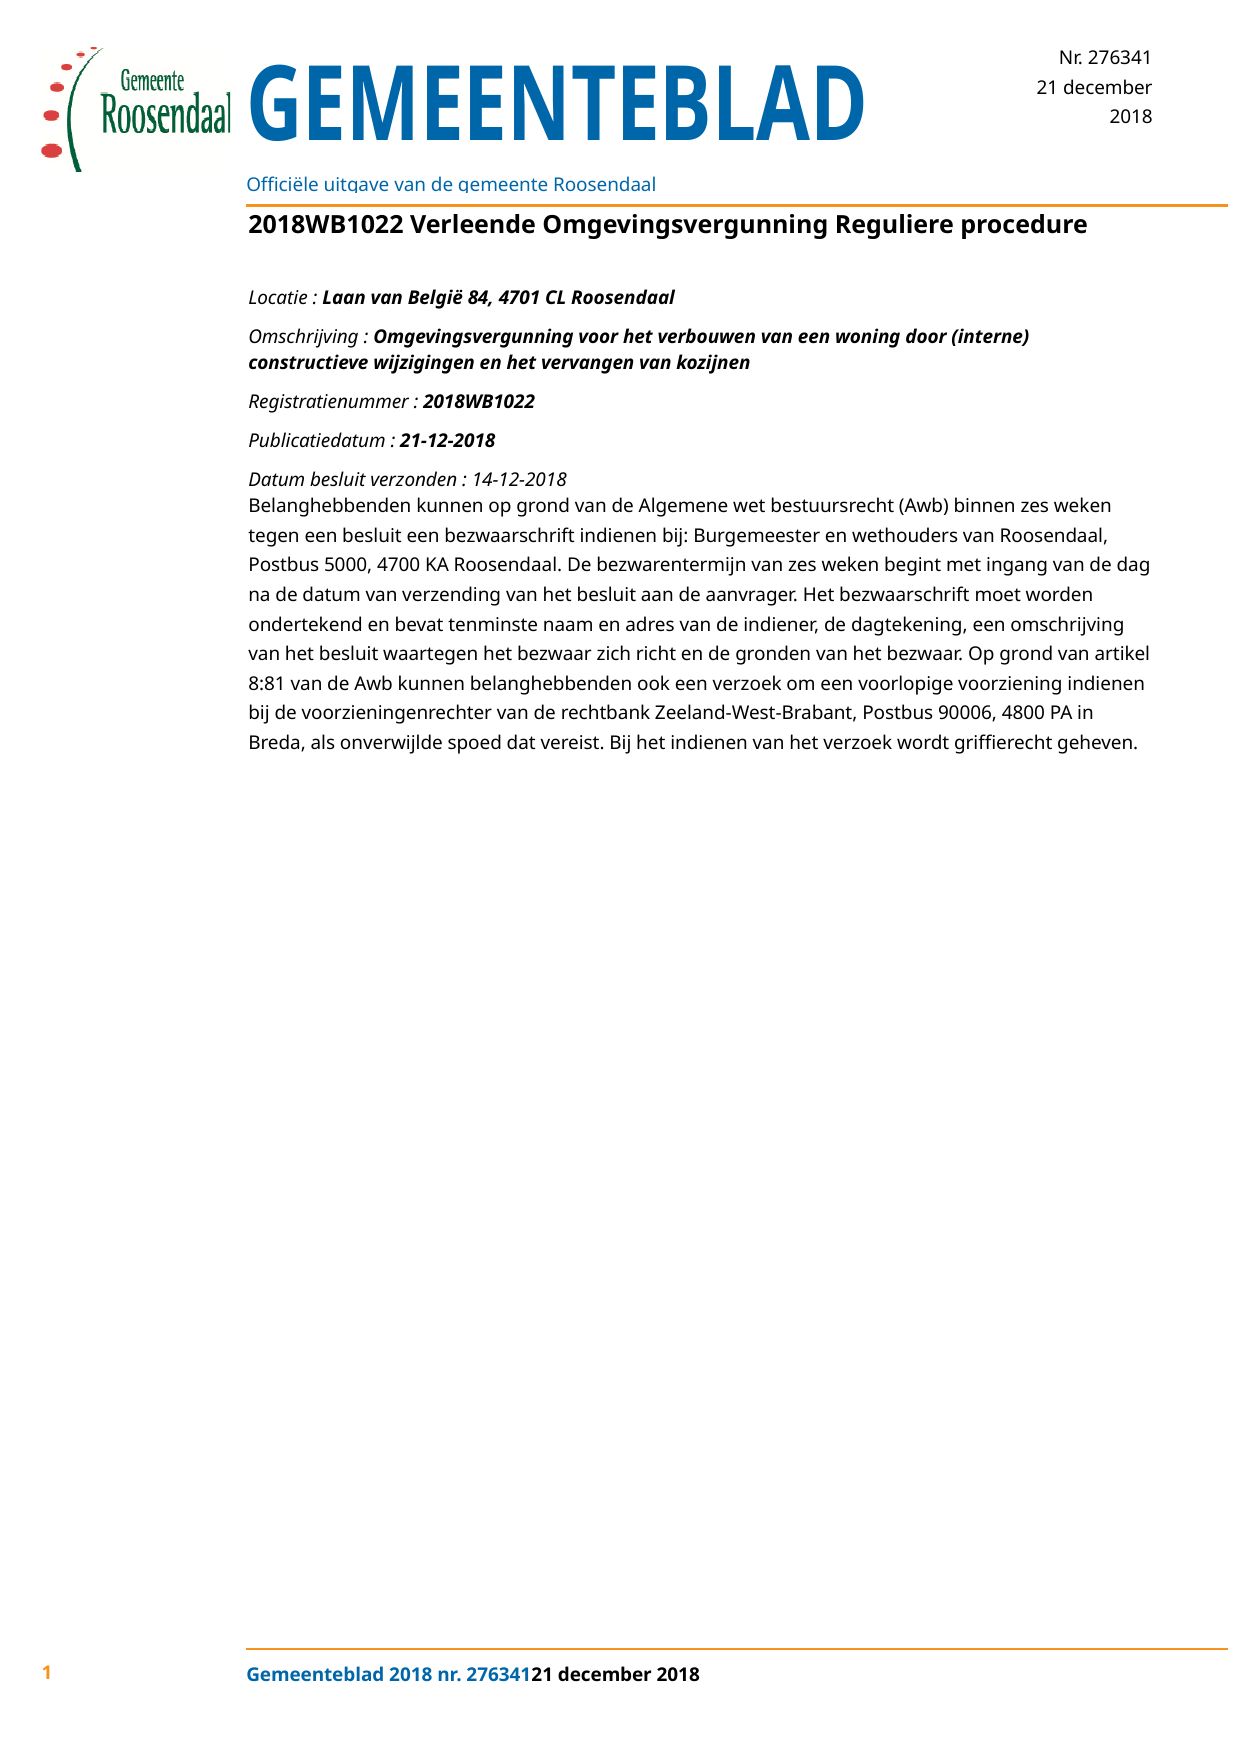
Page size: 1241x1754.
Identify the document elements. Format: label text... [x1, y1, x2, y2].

text Omschrijving : Omgevingsvergunning voor het verbouwen van een woning door (interne) constructieve wijzigingen en het vervangen van kozijnen [248, 323, 1152, 374]
text Datum besluit verzonden : 14-12-2018 [248, 467, 1152, 492]
text Locatie : Laan van België 84, 4701 CL Roosendaal [248, 284, 1152, 309]
text Publicatiedatum : 21-12-2018 [248, 427, 1152, 453]
text Belanghebbenden kunnen op grond van de Algemene wet bestuursrecht (Awb) binnen zes weken tegen een besluit een bezwaarschrift indienen bij: Burgemeester en wethouders van Roosendaal, Postbus 5000, 4700 KA Roosendaal. De bezwarentermijn van zes weken begint met ingang van de dag na de datum van verzending van het besluit aan de aanvrager. Het bezwaarschrift moet worden ondertekend en bevat tenminste naam en adres van de indiener, de dagtekening, een omschrijving van het besluit waartegen het bezwaar zich richt en de gronden van het bezwaar. Op grond van artikel 8:81 van de Awb kunnen belanghebbenden ook een verzoek om een voorlopige voorziening indienen bij de voorzieningenrechter van de rechtbank Zeeland-West-Brabant, Postbus 90006, 4800 PA in Breda, als onverwijlde spoed dat vereist. Bij het indienen van het verzoek wordt griffierecht geheven. [248, 492, 1152, 755]
text Registratienummer : 2018WB1022 [248, 388, 1152, 414]
text 2018WB1022 Verleende Omgevingsvergunning Reguliere procedure [248, 207, 1152, 241]
picture [41, 47, 231, 172]
